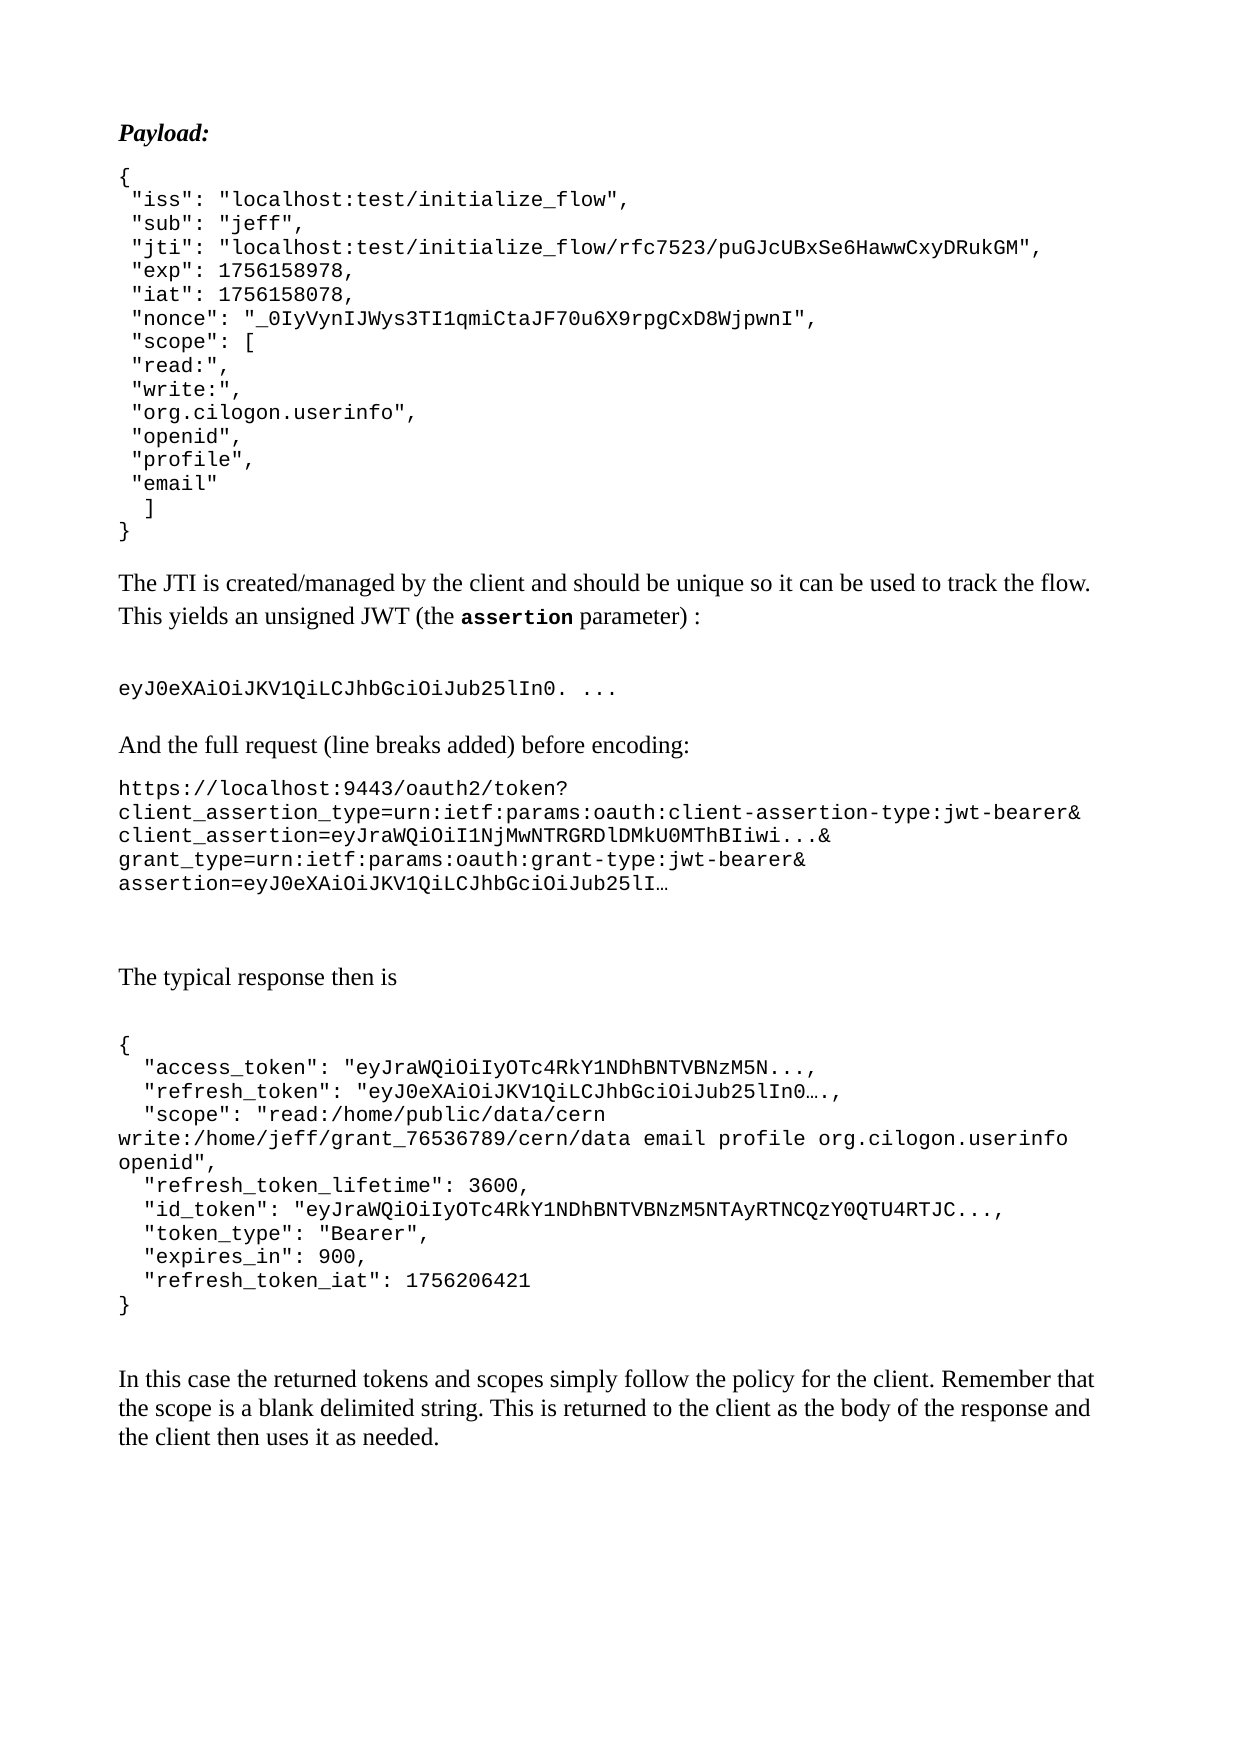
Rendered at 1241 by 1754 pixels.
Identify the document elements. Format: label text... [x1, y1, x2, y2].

text The typical response then is [118, 896, 1122, 991]
text And the full request (line breaks added) before encoding: [118, 730, 1122, 759]
text Payload: [118, 118, 1122, 147]
text The JTI is created/managed by the client and should be unique so it can be used to track the flow. This yields an unsigned JWT (the assertion parameter) : [118, 568, 1122, 630]
text { "iss": "localhost:test/initialize_flow", "sub": "jeff", "jti": "localhost:test/initialize_flow/rfc7523/puGJcUBxSe6HawwCxyDRukGM", "exp": 1756158978, "iat": 1756158078, "nonce": "_0IyVynIJWys3TI1qmiCtaJF70u6X9rpgCxD8WjpwnI", "scope": [ "read:", "write:", "org.cilogon.userinfo", "openid", "profile", "email" ] } [118, 166, 1122, 544]
text { "access_token": "eyJraWQiOiIyOTc4RkY1NDhBNTVBNzM5N..., "refresh_token": "eyJ0eXAiOiJKV1QiLCJhbGciOiJub25lIn0…., "scope": "read:/home/public/data/cern write:/home/jeff/grant_76536789/cern/data email profile org.cilogon.userinfo openid", "refresh_token_lifetime": 3600, "id_token": "eyJraWQiOiIyOTc4RkY1NDhBNTVBNzM5NTAyRTNCQzY0QTU4RTJC..., "token_type": "Bearer", "expires_in": 900, "refresh_token_iat": 1756206421 } [118, 1033, 1122, 1317]
text eyJ0eXAiOiJKV1QiLCJhbGciOiJub25lIn0. ... [118, 678, 1122, 702]
text https://localhost:9443/oauth2/token? [118, 778, 1122, 802]
text In this case the returned tokens and scopes simply follow the policy for the client. Remember that the scope is a blank delimited string. This is returned to the client as the body of the response and the client then uses it as needed. [118, 1364, 1122, 1451]
text client_assertion_type=urn:ietf:params:oauth:client-assertion-type:jwt-bearer& client_assertion=eyJraWQiOiI1NjMwNTRGRDlDMkU0MThBIiwi...& grant_type=urn:ietf:params:oauth:grant-type:jwt-bearer& assertion=eyJ0eXAiOiJKV1QiLCJhbGciOiJub25lI… [118, 802, 1122, 896]
